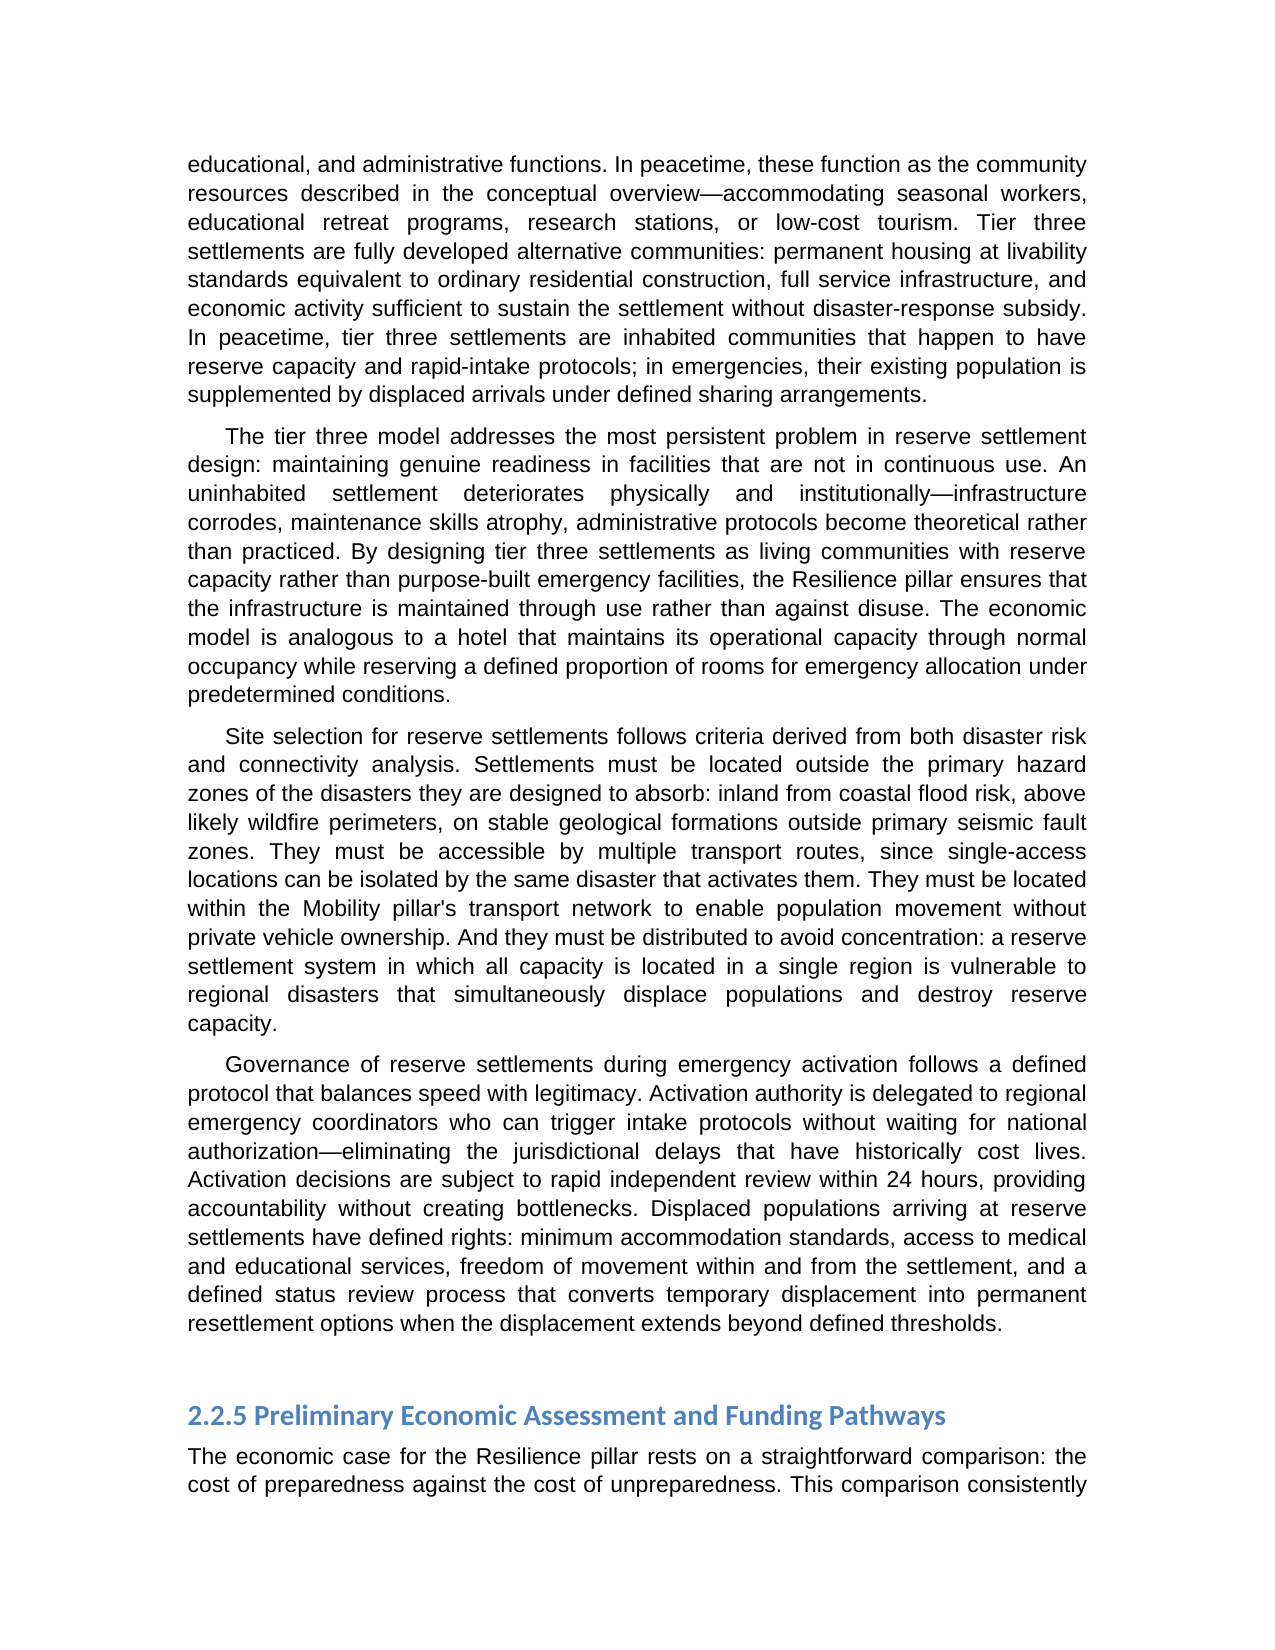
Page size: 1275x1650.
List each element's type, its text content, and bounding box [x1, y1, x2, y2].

text educational, and administrative functions. In peacetime, these function as the community resources described in the conceptual overview—accommodating seasonal workers, educational retreat programs, research stations, or low-cost tourism. Tier three settlements are fully developed alternative communities: permanent housing at livability standards equivalent to ordinary residential construction, full service infrastructure, and economic activity sufficient to sustain the settlement without disaster-response subsidy. In peacetime, tier three settlements are inhabited communities that happen to have reserve capacity and rapid-intake protocols; in emergencies, their existing population is supplemented by displaced arrivals under defined sharing arrangements. [187, 150, 1087, 409]
text The economic case for the Resilience pillar rests on a straightforward comparison: the cost of preparedness against the cost of unpreparedness. This comparison consistently [187, 1441, 1087, 1499]
text The tier three model addresses the most persistent problem in reserve settlement design: maintaining genuine readiness in facilities that are not in continuous use. An uninhabited settlement deteriorates physically and institutionally—infrastructure corrodes, maintenance skills atrophy, administrative protocols become theoretical rather than practiced. By designing tier three settlements as living communities with reserve capacity rather than purpose-built emergency facilities, the Resilience pillar ensures that the infrastructure is maintained through use rather than against disuse. The economic model is analogous to a hotel that maintains its operational capacity through normal occupancy while reserving a defined proportion of rooms for emergency allocation under predetermined conditions. [187, 421, 1087, 709]
text Site selection for reserve settlements follows criteria derived from both disaster risk and connectivity analysis. Settlements must be located outside the primary hazard zones of the disasters they are designed to absorb: inland from coastal flood risk, above likely wildfire perimeters, on stable geological formations outside primary seismic fault zones. They must be accessible by multiple transport routes, since single-access locations can be isolated by the same disaster that activates them. They must be located within the Mobility pillar's transport network to enable population movement without private vehicle ownership. And they must be distributed to avoid concentration: a reserve settlement system in which all capacity is located in a single region is vulnerable to regional disasters that simultaneously displace populations and destroy reserve capacity. [187, 721, 1087, 1037]
text Governance of reserve settlements during emergency activation follows a defined protocol that balances speed with legitimacy. Activation authority is delegated to regional emergency coordinators who can trigger intake protocols without waiting for national authorization—eliminating the jurisdictional delays that have historically cost lives. Activation decisions are subject to rapid independent review within 24 hours, providing accountability without creating bottlenecks. Displaced populations arriving at reserve settlements have defined rights: minimum accommodation standards, access to medical and educational services, freedom of movement within and from the settlement, and a defined status review process that converts temporary displacement into permanent resettlement options when the displacement extends beyond defined thresholds. [187, 1050, 1087, 1337]
subtitle 2.2.5 Preliminary Economic Assessment and Funding Pathways [187, 1397, 1087, 1433]
